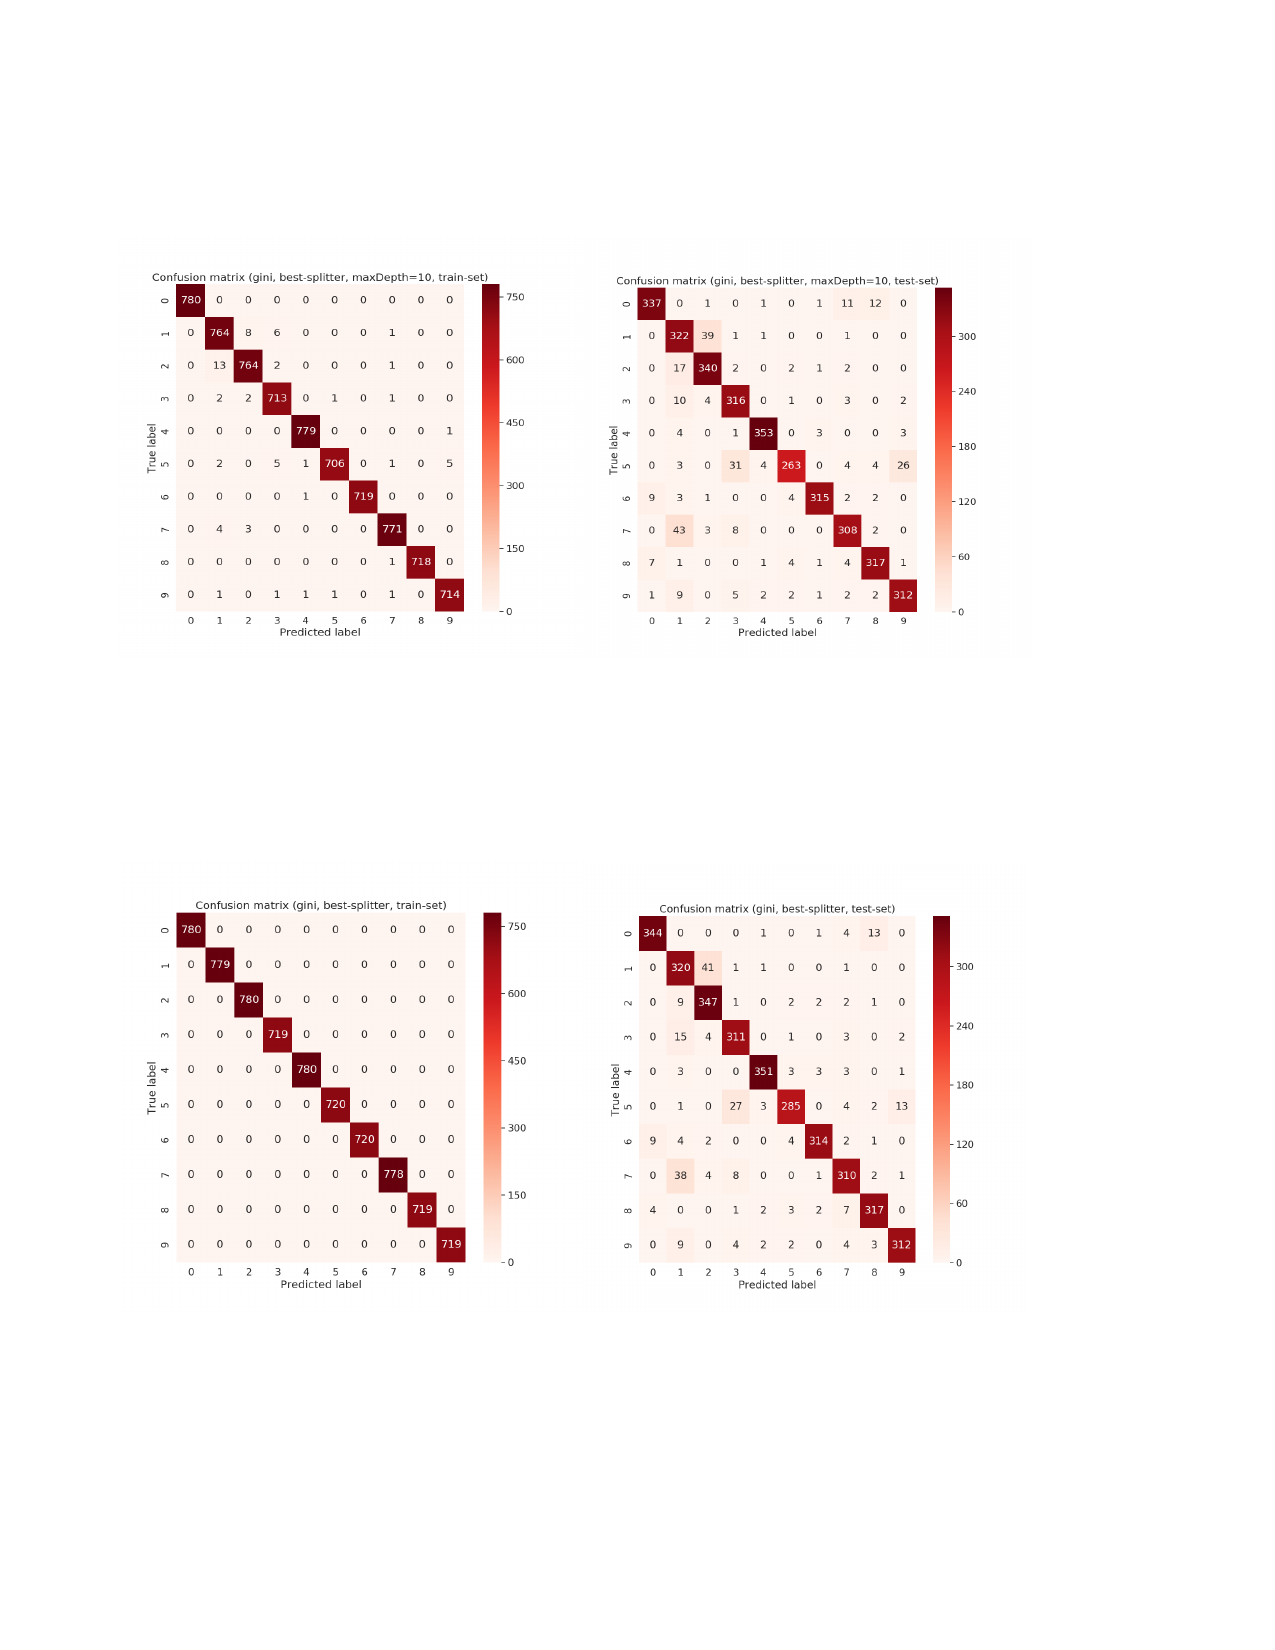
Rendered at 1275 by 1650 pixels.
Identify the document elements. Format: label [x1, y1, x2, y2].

picture [118, 233, 1032, 658]
picture [118, 858, 1029, 1312]
